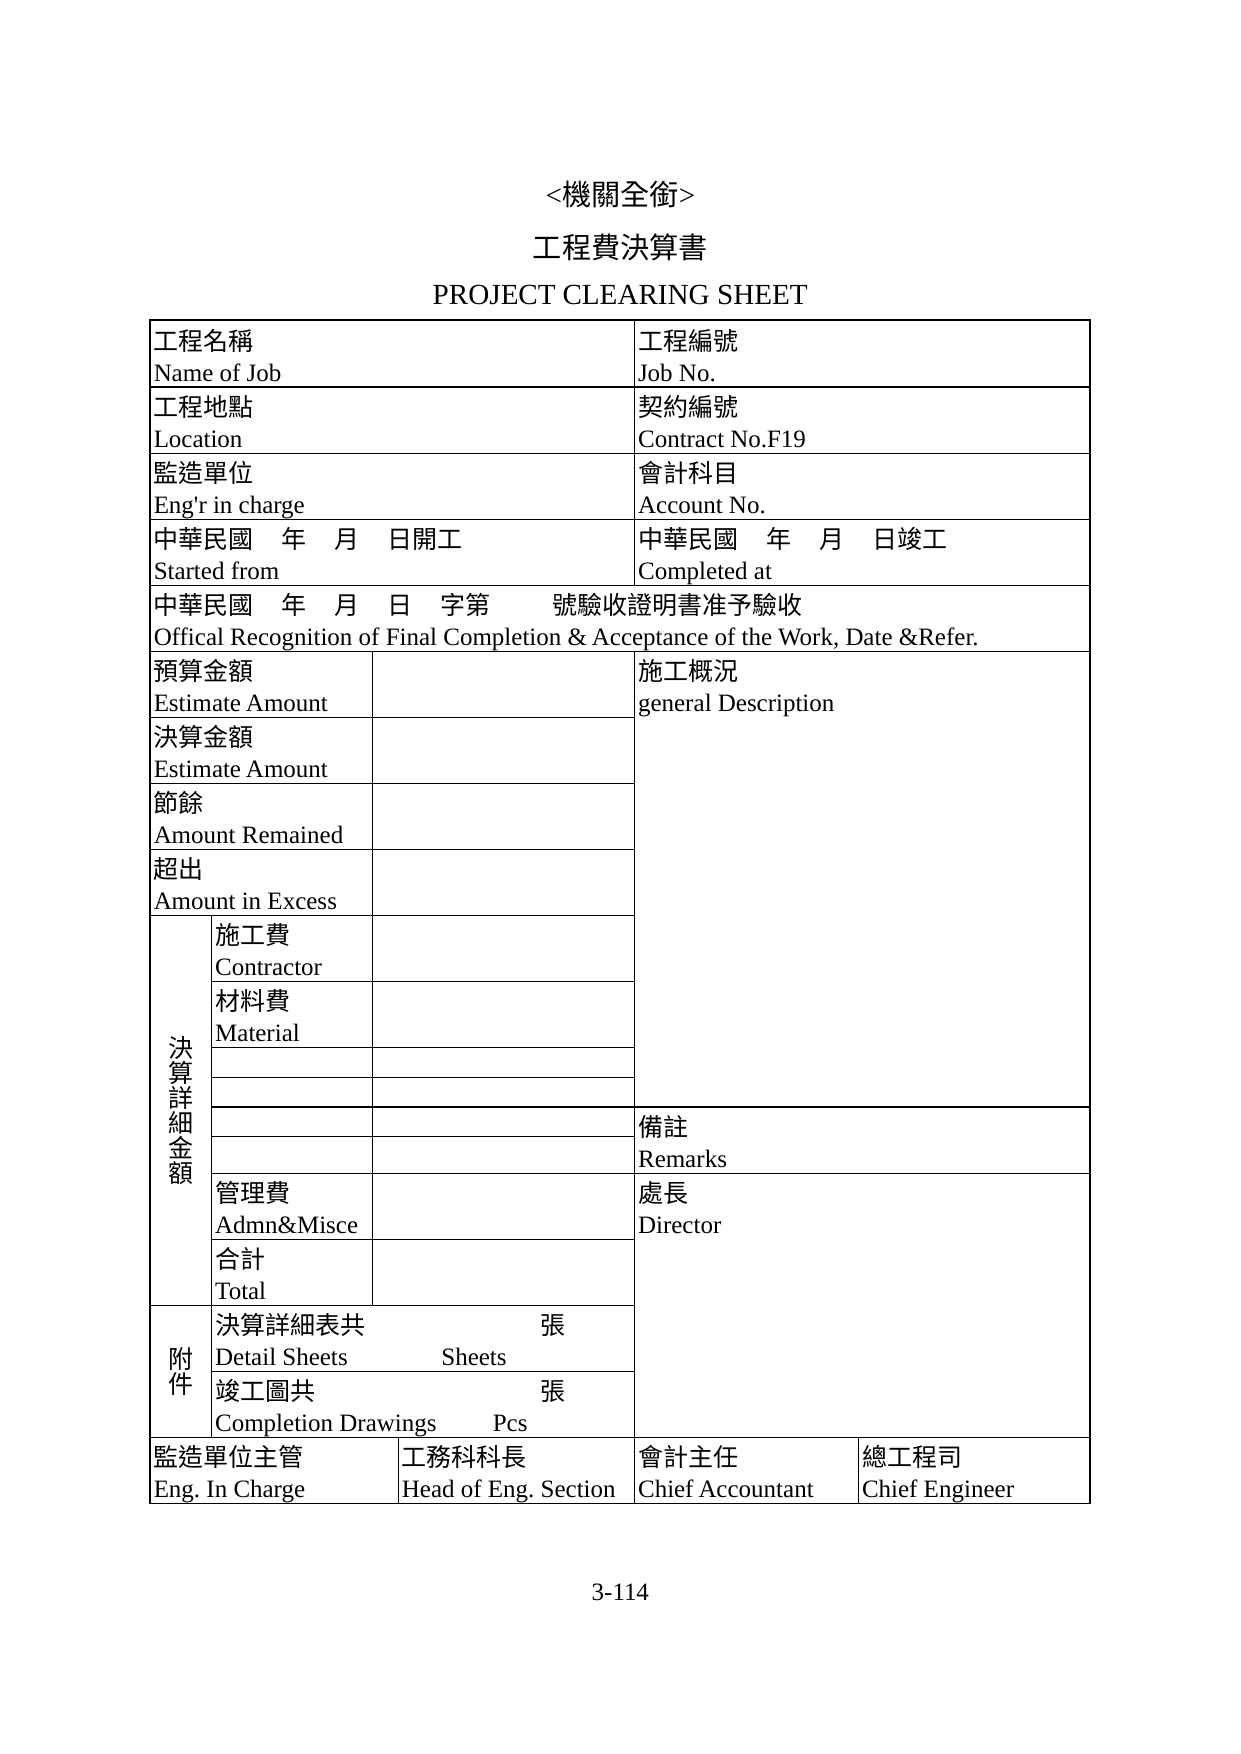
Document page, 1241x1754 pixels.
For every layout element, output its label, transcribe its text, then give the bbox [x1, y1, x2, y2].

table_cell 施工概況 general Description [635, 652, 1089, 1106]
table_cell [373, 652, 634, 717]
table_cell [373, 1137, 634, 1172]
table_cell 中華民國 年 月 日開工 Started from [151, 520, 634, 584]
table_cell [373, 1174, 634, 1238]
table_cell 決算詳細表共 張 Detail Sheets Sheets [212, 1306, 634, 1371]
table_cell 備註 Remarks [635, 1108, 1089, 1172]
table_cell 會計科目 Account No. [635, 454, 1089, 518]
table_cell 合計 Total [212, 1240, 372, 1304]
table_cell 決算詳細金額 [151, 916, 211, 1304]
table_cell 中華民國 年 月 日竣工 Completed at [635, 520, 1089, 584]
table_cell [373, 850, 634, 915]
table_cell [373, 1048, 634, 1077]
table_cell [212, 1108, 372, 1136]
table_cell [212, 1048, 372, 1077]
table_header 工程編號 Job No. [635, 321, 1089, 386]
table_cell 決算金額 Estimate Amount [151, 718, 372, 783]
table_header 工程名稱 Name of Job [151, 321, 634, 386]
table_cell [212, 1137, 372, 1172]
table_cell 監造單位主管 Eng. In Charge [151, 1438, 398, 1503]
table_cell 材料費 Material [212, 982, 372, 1047]
text PROJECT CLEARING SHEET [148, 277, 1092, 311]
table_cell [373, 982, 634, 1047]
table_cell 工務科科長 Head of Eng. Section [399, 1438, 634, 1503]
text 工程費決算書 [148, 224, 1092, 267]
text <機關全銜> [148, 172, 1092, 214]
table_cell 總工程司 Chief Engineer [859, 1438, 1089, 1503]
table_cell [373, 1108, 634, 1136]
table_cell [373, 1240, 634, 1304]
table_cell 工程地點 Location [151, 388, 634, 452]
table_cell 監造單位 Eng'r in charge [151, 454, 634, 518]
table_cell [373, 1078, 634, 1106]
table_cell [373, 784, 634, 849]
table_cell [212, 1078, 372, 1106]
table_cell 處長 Director [635, 1174, 1089, 1437]
table_cell [373, 718, 634, 783]
table_cell 預算金額 Estimate Amount [151, 652, 372, 717]
table_cell 竣工圖共 張 Completion Drawings Pcs [212, 1372, 634, 1437]
table_cell 管理費 Admn&Misce [212, 1174, 372, 1238]
table_cell [373, 916, 634, 981]
table_cell 節餘 Amount Remained [151, 784, 372, 849]
table_cell 契約編號 Contract No.F19 [635, 388, 1089, 452]
table_cell 中華民國 年 月 日 字第 號驗收證明書准予驗收 Offical Recognition of Final Completion & Acceptance of the Work, Date &Refer. [151, 586, 1089, 651]
table_cell 施工費 Contractor [212, 916, 372, 981]
table_cell 超出 Amount in Excess [151, 850, 372, 915]
table_cell 附件 [151, 1306, 211, 1437]
table_cell 會計主任 Chief Accountant [635, 1438, 858, 1503]
